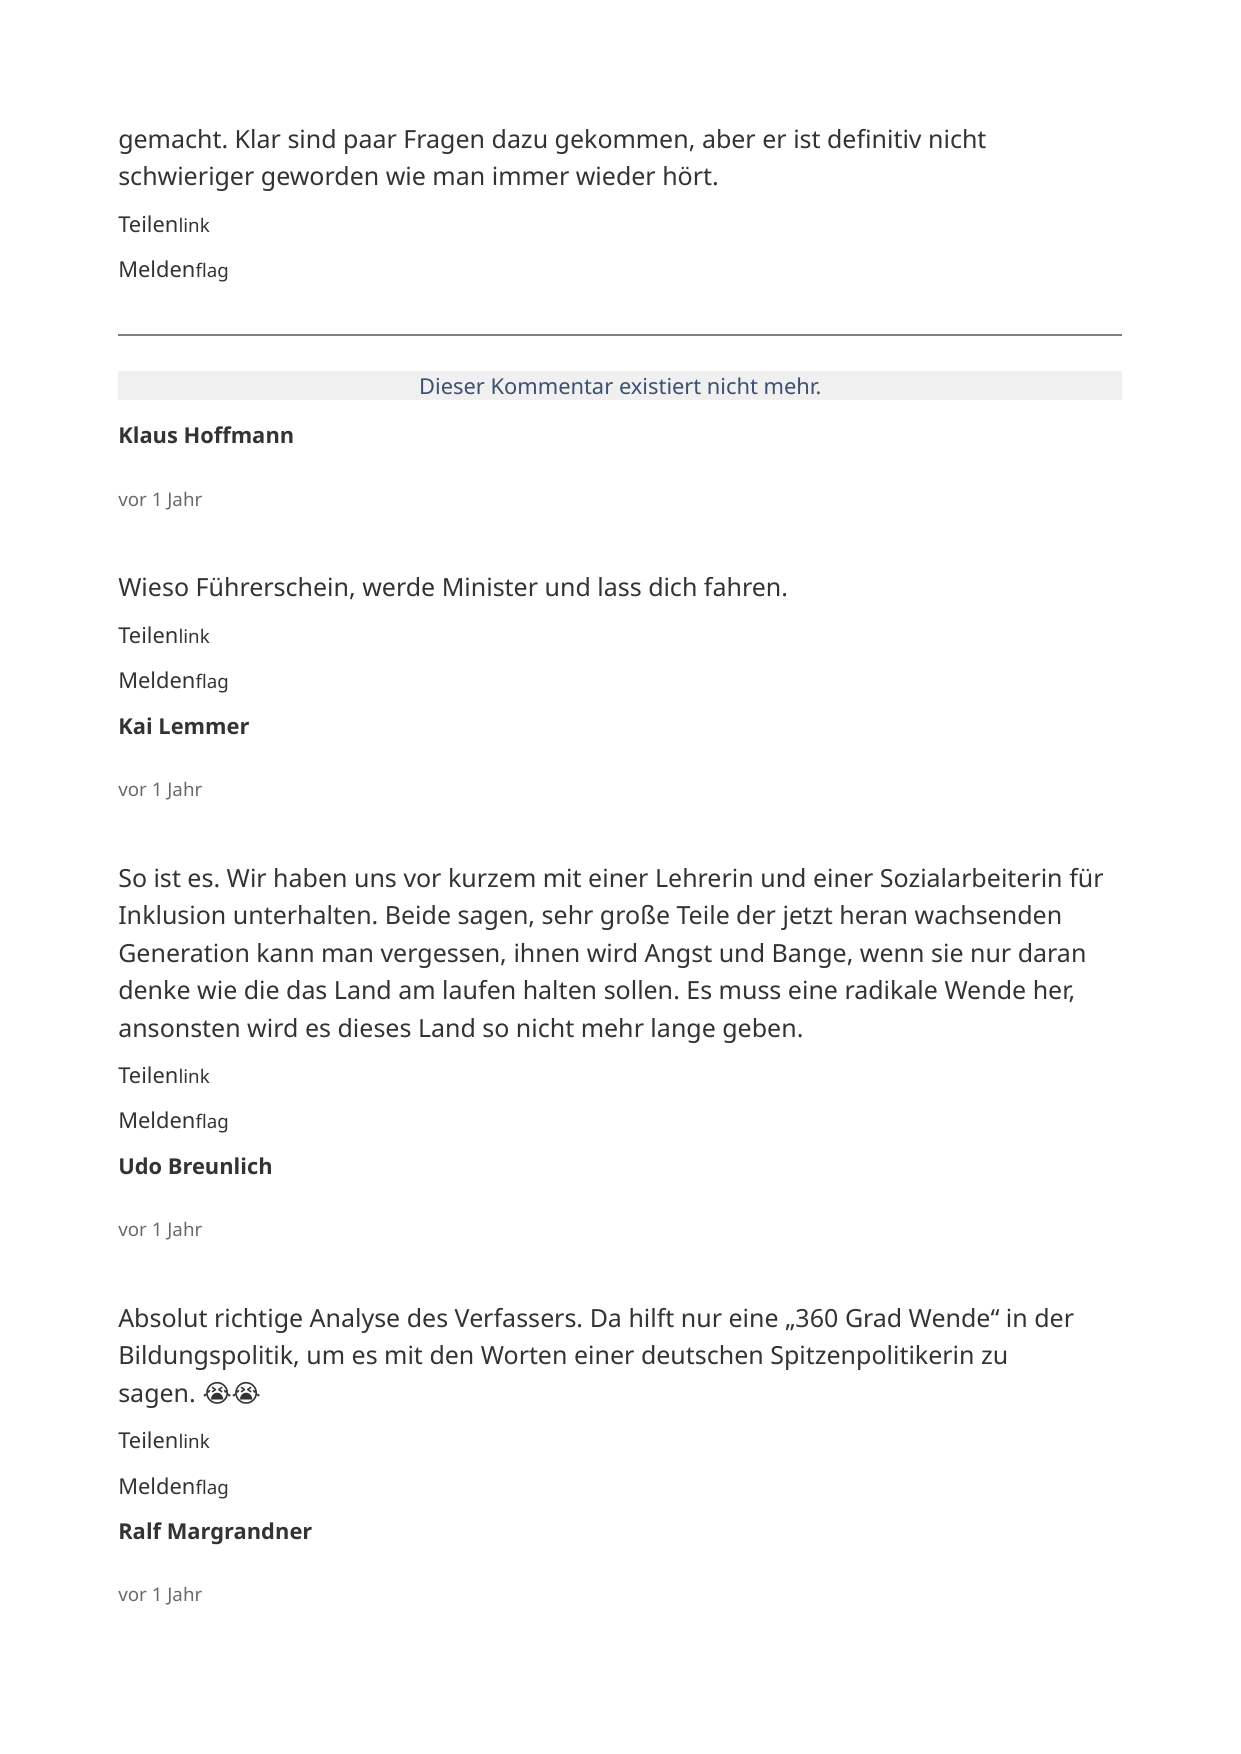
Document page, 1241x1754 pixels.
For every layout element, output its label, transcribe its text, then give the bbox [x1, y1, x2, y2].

text Udo Breunlich [118, 1151, 1114, 1181]
text Dieser Kommentar existiert nicht mehr. [118, 371, 1122, 400]
text gemacht. Klar sind paar Fragen dazu gekommen, aber er ist definitiv nicht schwieriger geworden wie man immer wieder hört. [118, 118, 1122, 193]
text Teilenlink [118, 1425, 1122, 1455]
text Meldenflag [118, 254, 1122, 284]
text Teilenlink [118, 620, 1122, 649]
text vor 1 Jahr [118, 776, 1117, 802]
text So ist es. Wir haben uns vor kurzem mit einer Lehrerin und einer Sozialarbeiterin für Inklusion unterhalten. Beide sagen, sehr große Teile der jetzt heran wachsenden Generation kann man vergessen, ihnen wird Angst und Bange, wenn sie nur daran denke wie die das Land am laufen halten sollen. Es muss eine radikale Wende her, ansonsten wird es dieses Land so nicht mehr lange geben. [118, 857, 1122, 1044]
text Meldenflag [118, 1105, 1122, 1135]
text Teilenlink [118, 1060, 1122, 1090]
text Kai Lemmer [118, 711, 1114, 740]
text vor 1 Jahr [118, 1581, 1117, 1607]
text Wieso Führerschein, werde Minister und lass dich fahren. [118, 567, 1122, 604]
text Meldenflag [118, 1471, 1122, 1500]
text Meldenflag [118, 665, 1122, 695]
text Absolut richtige Analyse des Verfassers. Da hilft nur eine „360 Grad Wende“ in der Bildungspolitik, um es mit den Worten einer deutschen Spitzenpolitikerin zu sagen. 😭😭 [118, 1297, 1122, 1409]
text Ralf Margrandner [118, 1516, 1114, 1546]
text vor 1 Jahr [118, 1216, 1117, 1242]
text Teilenlink [118, 209, 1122, 238]
text vor 1 Jahr [118, 486, 1117, 511]
text Klaus Hoffmann [118, 420, 1114, 450]
